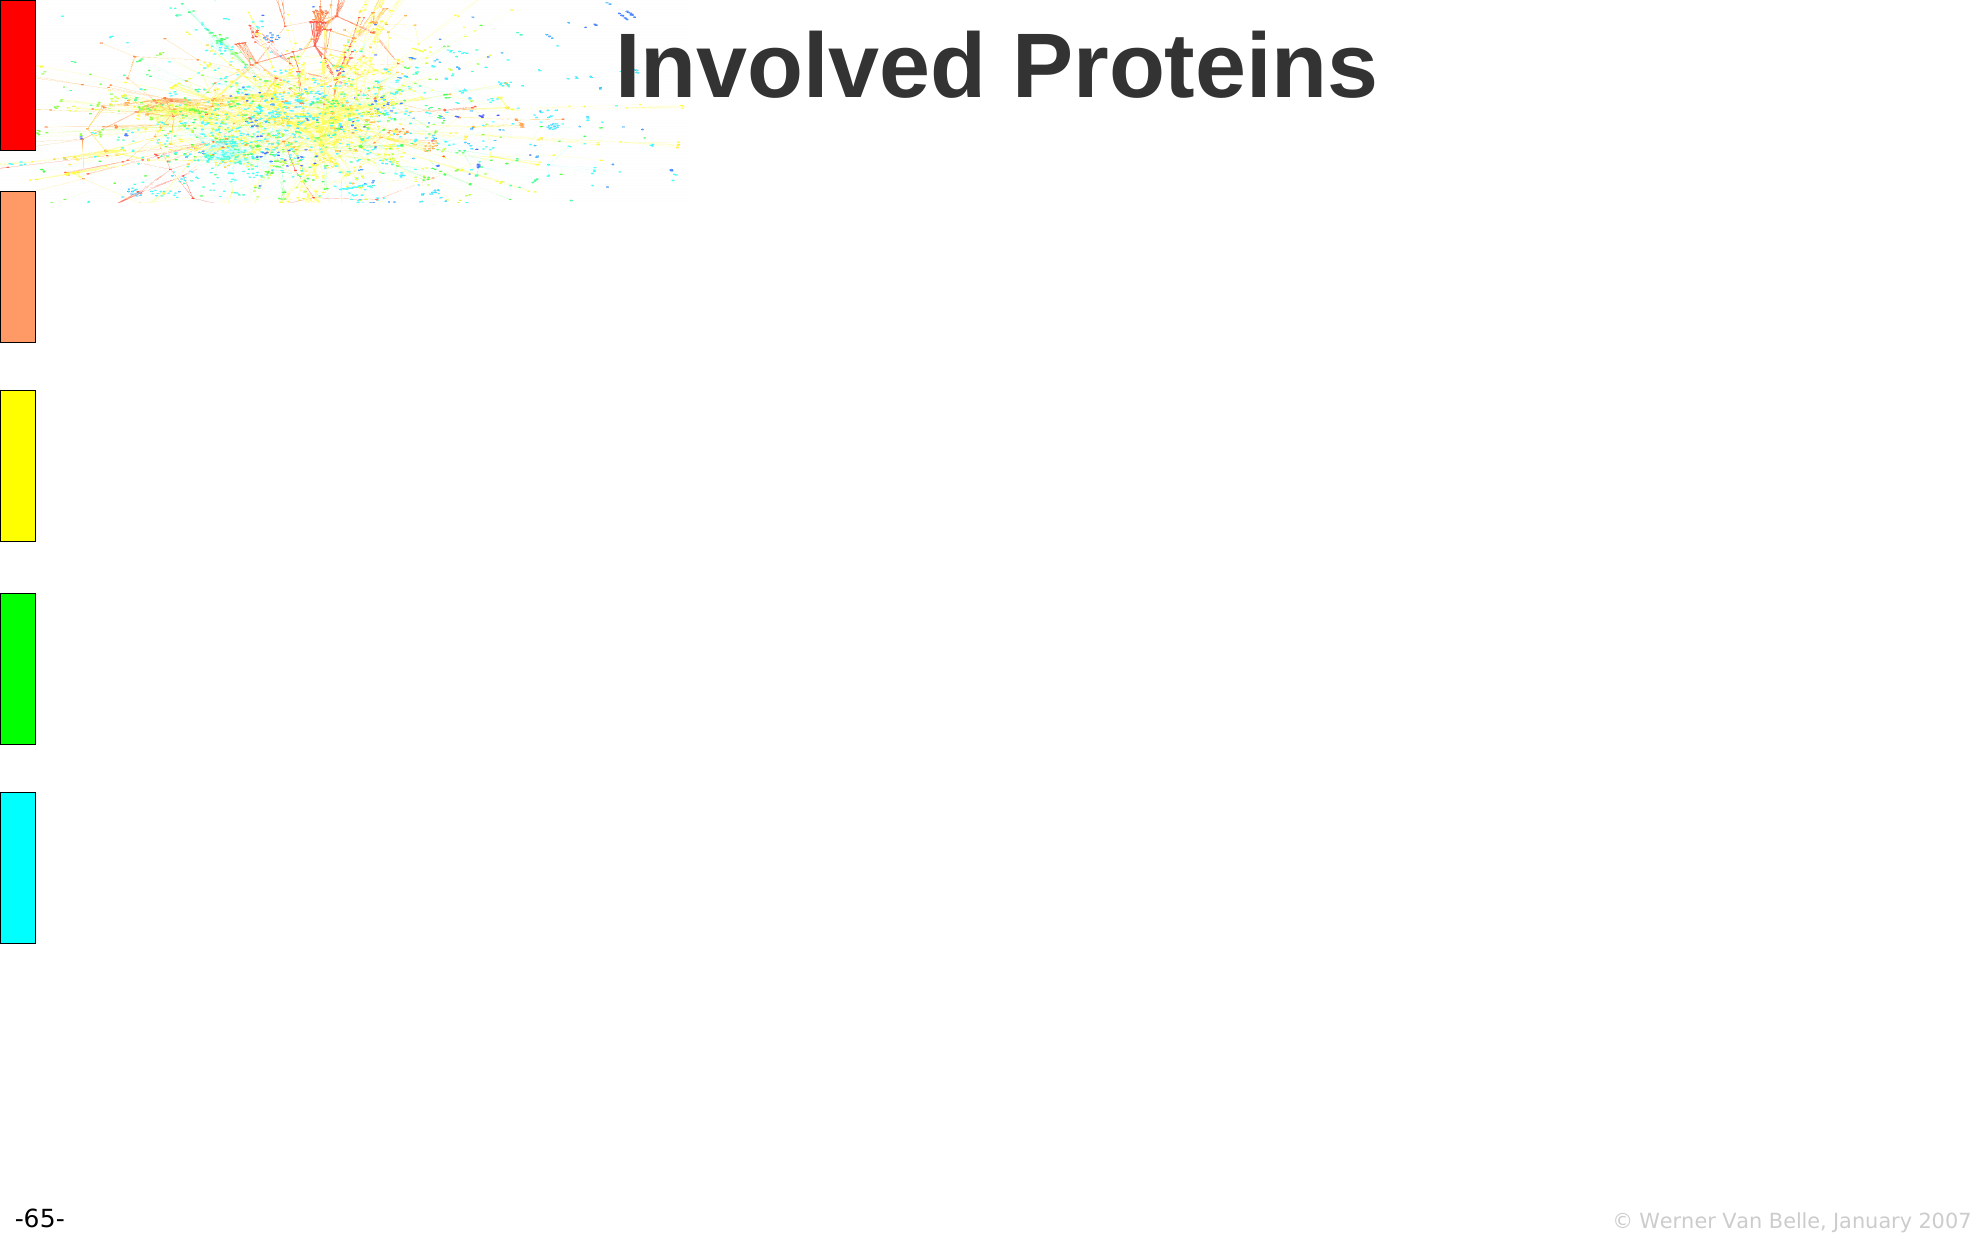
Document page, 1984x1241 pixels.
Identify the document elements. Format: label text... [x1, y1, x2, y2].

title Gene Expression [0, 0, 688, 203]
title Involved Proteins [150, 0, 1845, 133]
